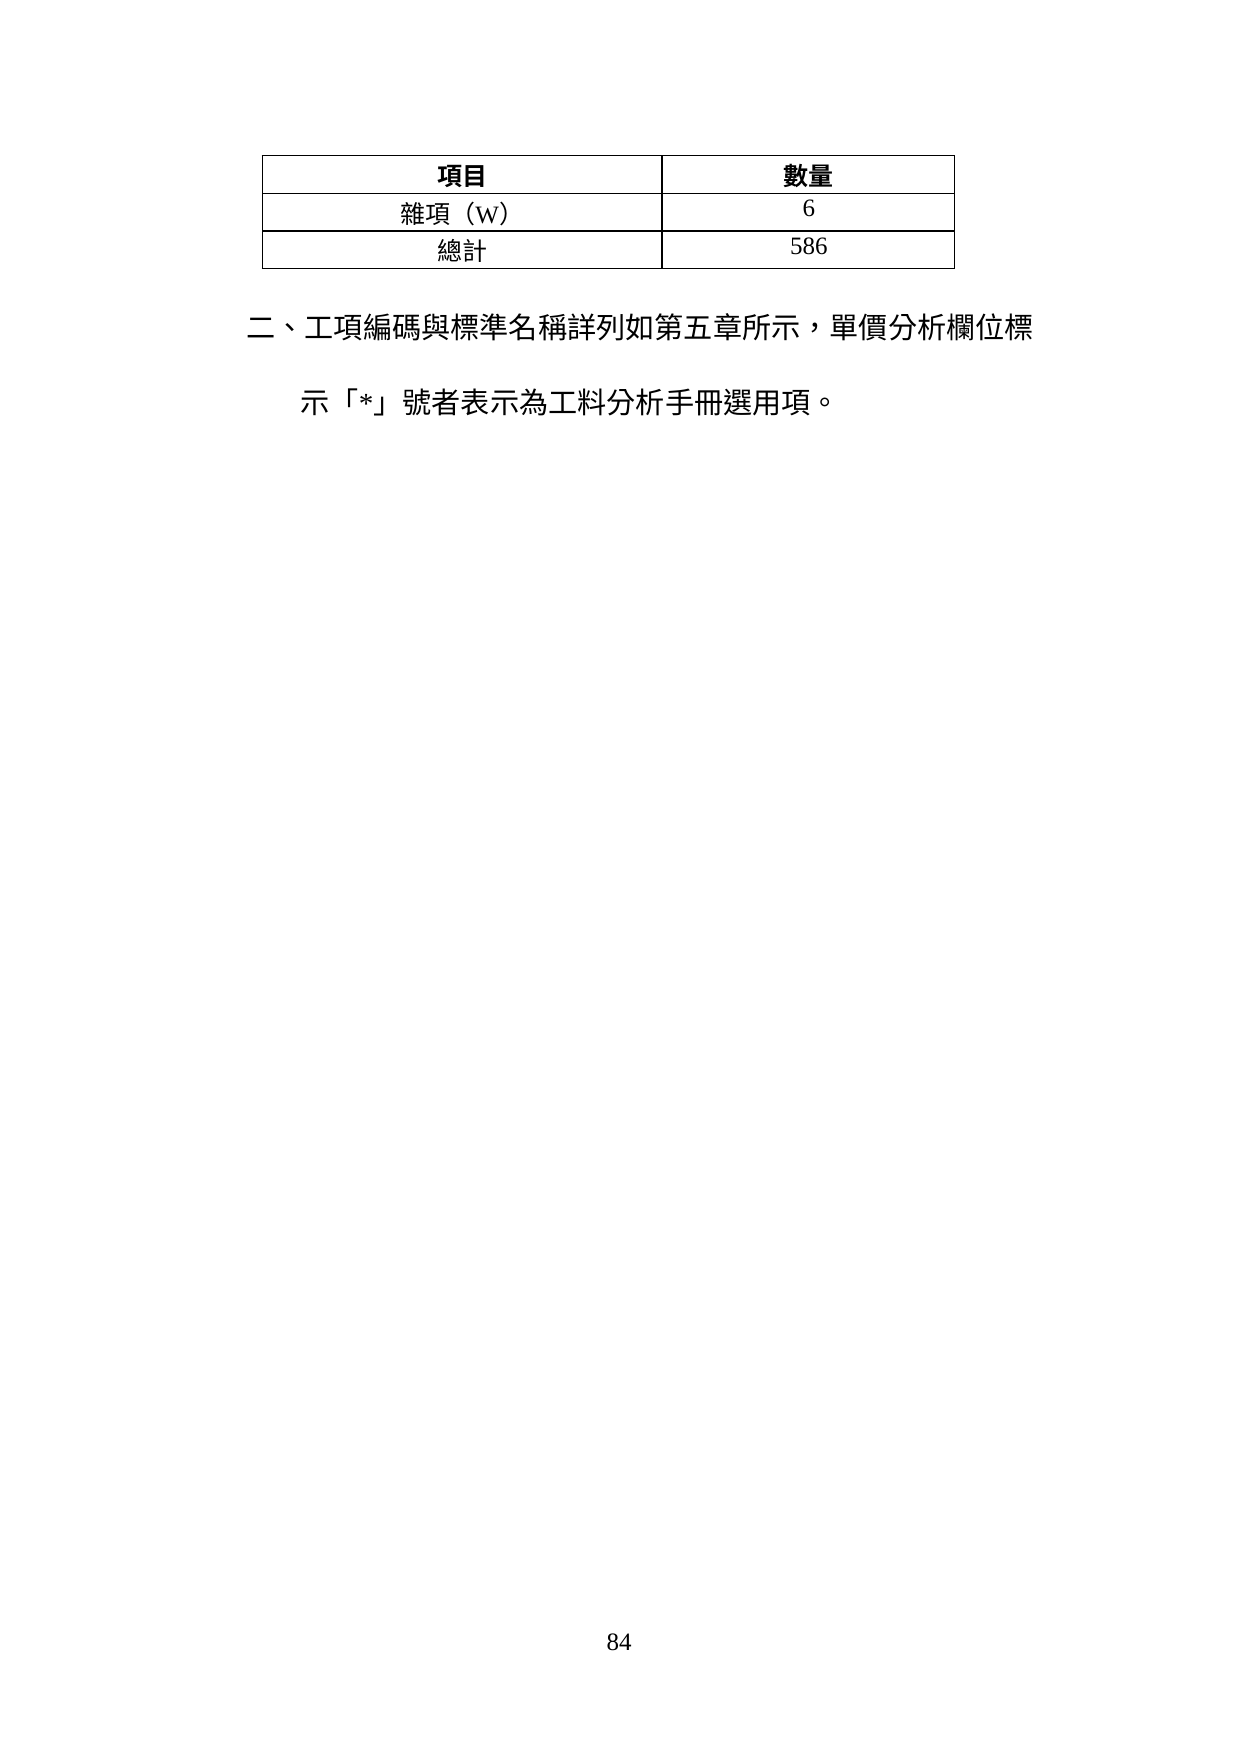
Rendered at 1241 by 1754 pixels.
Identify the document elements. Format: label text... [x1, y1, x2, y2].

table_header 項目 [263, 156, 661, 192]
table_cell 586 [663, 232, 954, 268]
table_cell 總計 [263, 232, 661, 268]
table_header 數量 [663, 156, 954, 192]
text 二、工項編碼與標準名稱詳列如第五章所示，單價分析欄位標示「*」號者表示為工料分析手冊選用項。 [246, 288, 1050, 438]
table_cell 6 [663, 194, 954, 230]
table_cell 雜項（W） [263, 194, 661, 230]
